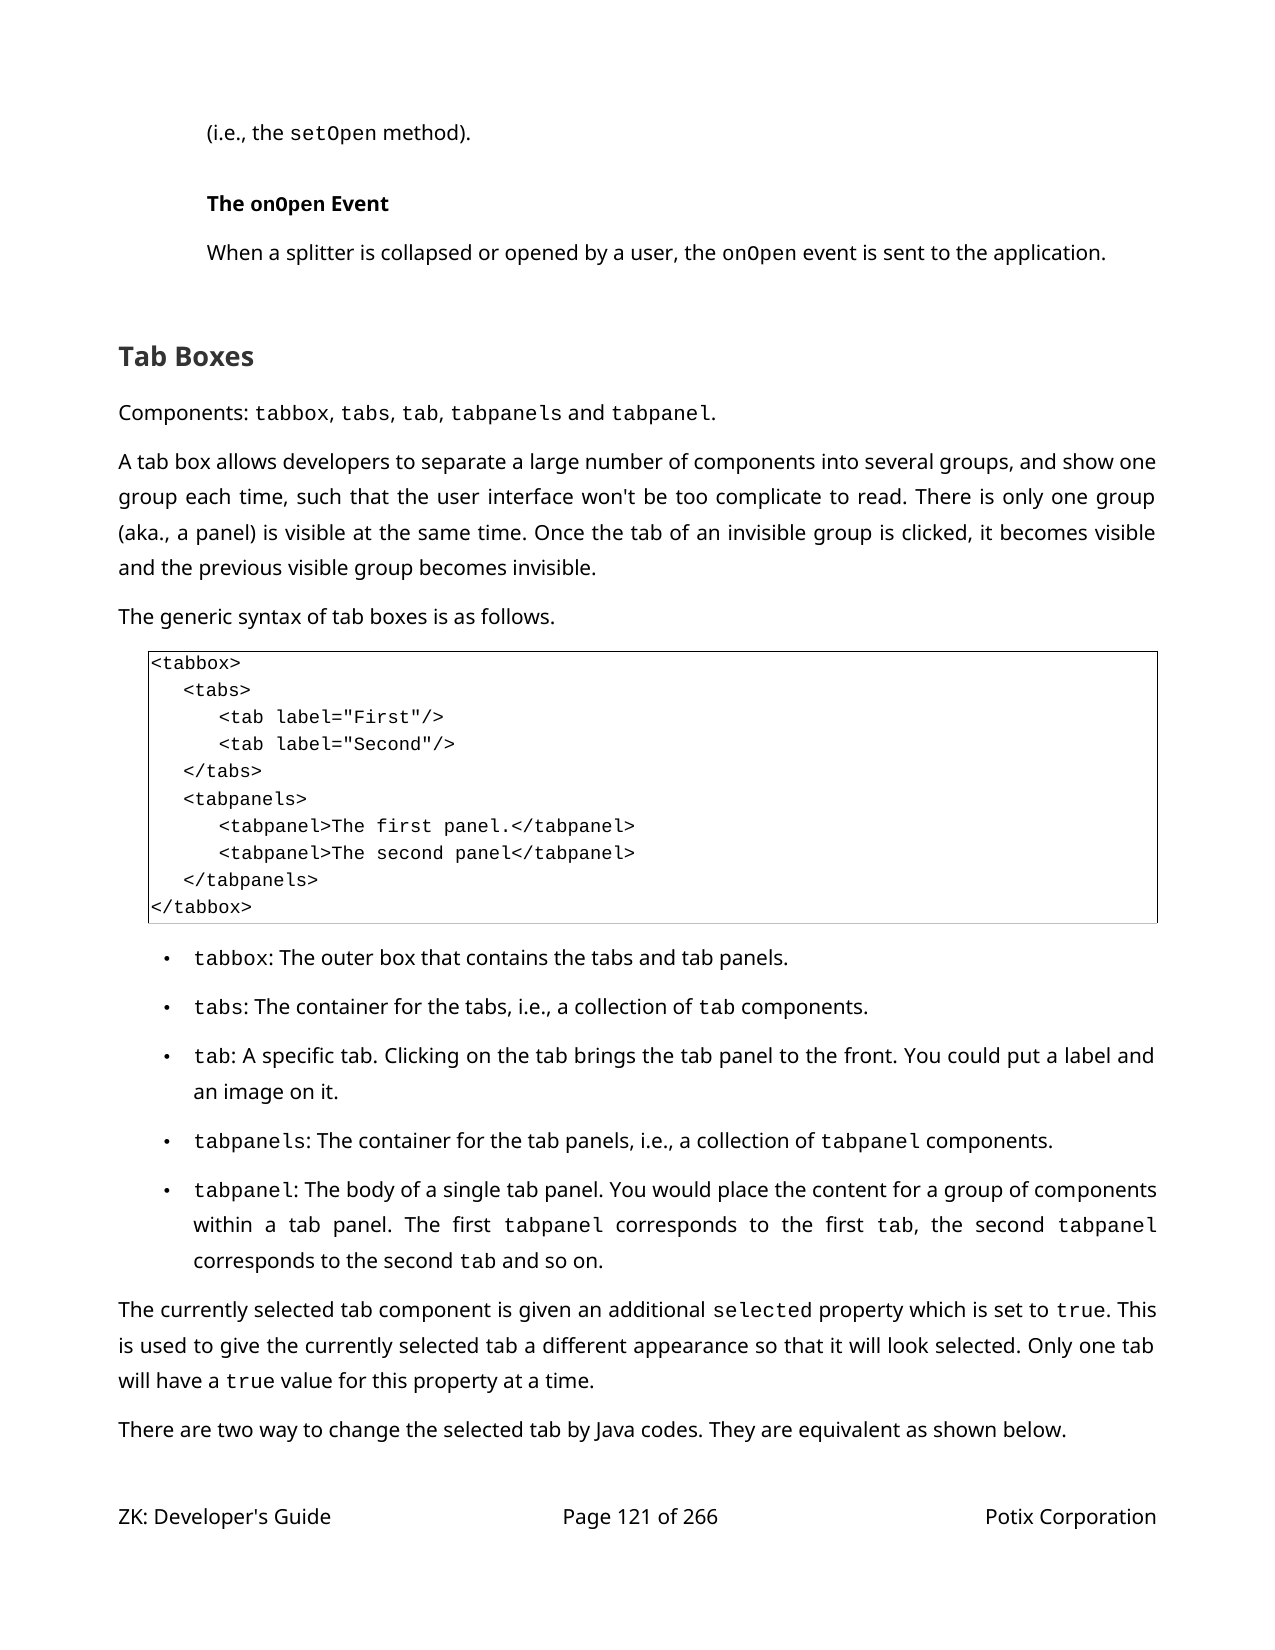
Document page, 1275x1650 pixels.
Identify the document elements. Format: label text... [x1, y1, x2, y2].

text Components: tabbox, tabs, tab, tabpanels and tabpanel. [118, 398, 1157, 427]
list tabbox: The outer box that contains the tabs and tab panels. [164, 943, 1157, 972]
text (i.e., the setOpen method). [207, 118, 1157, 147]
subtitle The onOpen Event [207, 189, 1157, 218]
list tabpanel: The body of a single tab panel. You would place the content for a group of components within a tab panel. The first tabpanel corresponds to the first tab, the second tabpanel corresponds to the second tab and so on. [164, 1175, 1157, 1275]
text <tabpanel>The second panel</tabpanel> [149, 841, 1157, 865]
list tabs: The container for the tabs, i.e., a collection of tab components. [164, 992, 1157, 1021]
subtitle Tab Boxes [118, 338, 1157, 374]
text <tab label="First"/> [149, 705, 1157, 729]
text The currently selected tab component is given an additional selected property which is set to true. This is used to give the currently selected tab a different appearance so that it will look selected. Only one tab will have a true value for this property at a time. [118, 1295, 1157, 1394]
text </tabs> [149, 759, 1157, 784]
text </tabpanels> [149, 868, 1157, 892]
text </tabbox> [149, 895, 1157, 923]
text <tab label="Second"/> [149, 732, 1157, 756]
text The generic syntax of tab boxes is as follows. [118, 602, 1157, 630]
text <tabpanels> [149, 787, 1157, 811]
text When a splitter is collapsed or opened by a user, the onOpen event is sent to the application. [207, 238, 1157, 267]
list tabpanels: The container for the tab panels, i.e., a collection of tabpanel components. [164, 1126, 1157, 1154]
text A tab box allows developers to separate a large number of components into several groups, and show one group each time, such that the user interface won't be too complicate to read. There is only one group (aka., a panel) is visible at the same time. Once the tab of an invisible group is clicked, it becomes visible and the previous visible group becomes invisible. [118, 447, 1157, 581]
list tab: A specific tab. Clicking on the tab brings the tab panel to the front. You could put a label and an image on it. [164, 1042, 1157, 1105]
text <tabpanel>The first panel.</tabpanel> [149, 814, 1157, 838]
text <tabbox> [149, 652, 1157, 675]
text There are two way to change the selected tab by Java codes. They are equivalent as shown below. [118, 1415, 1157, 1443]
text <tabs> [149, 678, 1157, 702]
